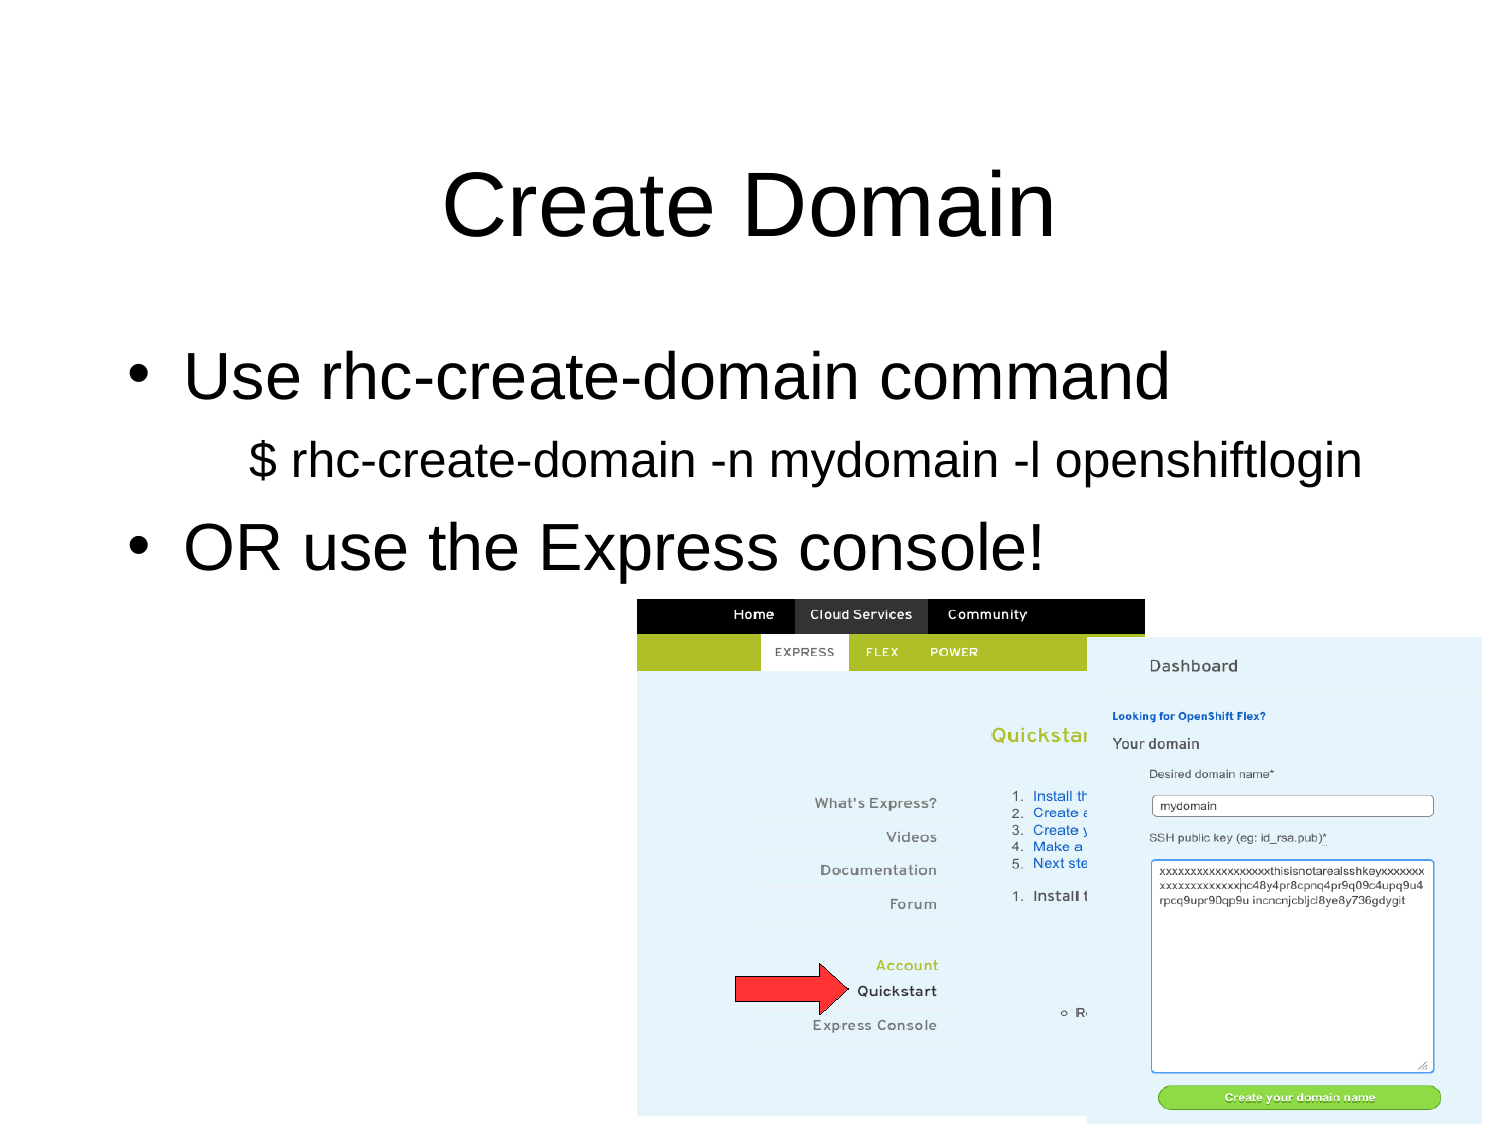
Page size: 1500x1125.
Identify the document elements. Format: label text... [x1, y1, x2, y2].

text_box [735, 963, 849, 1015]
picture [637, 599, 1482, 1124]
list Use rhc-create-domain command $ rhc-create-domain -n mydomain -l openshiftlogin OR use the Express console! [112, 324, 1388, 1068]
title Create Domain [112, 82, 1388, 318]
